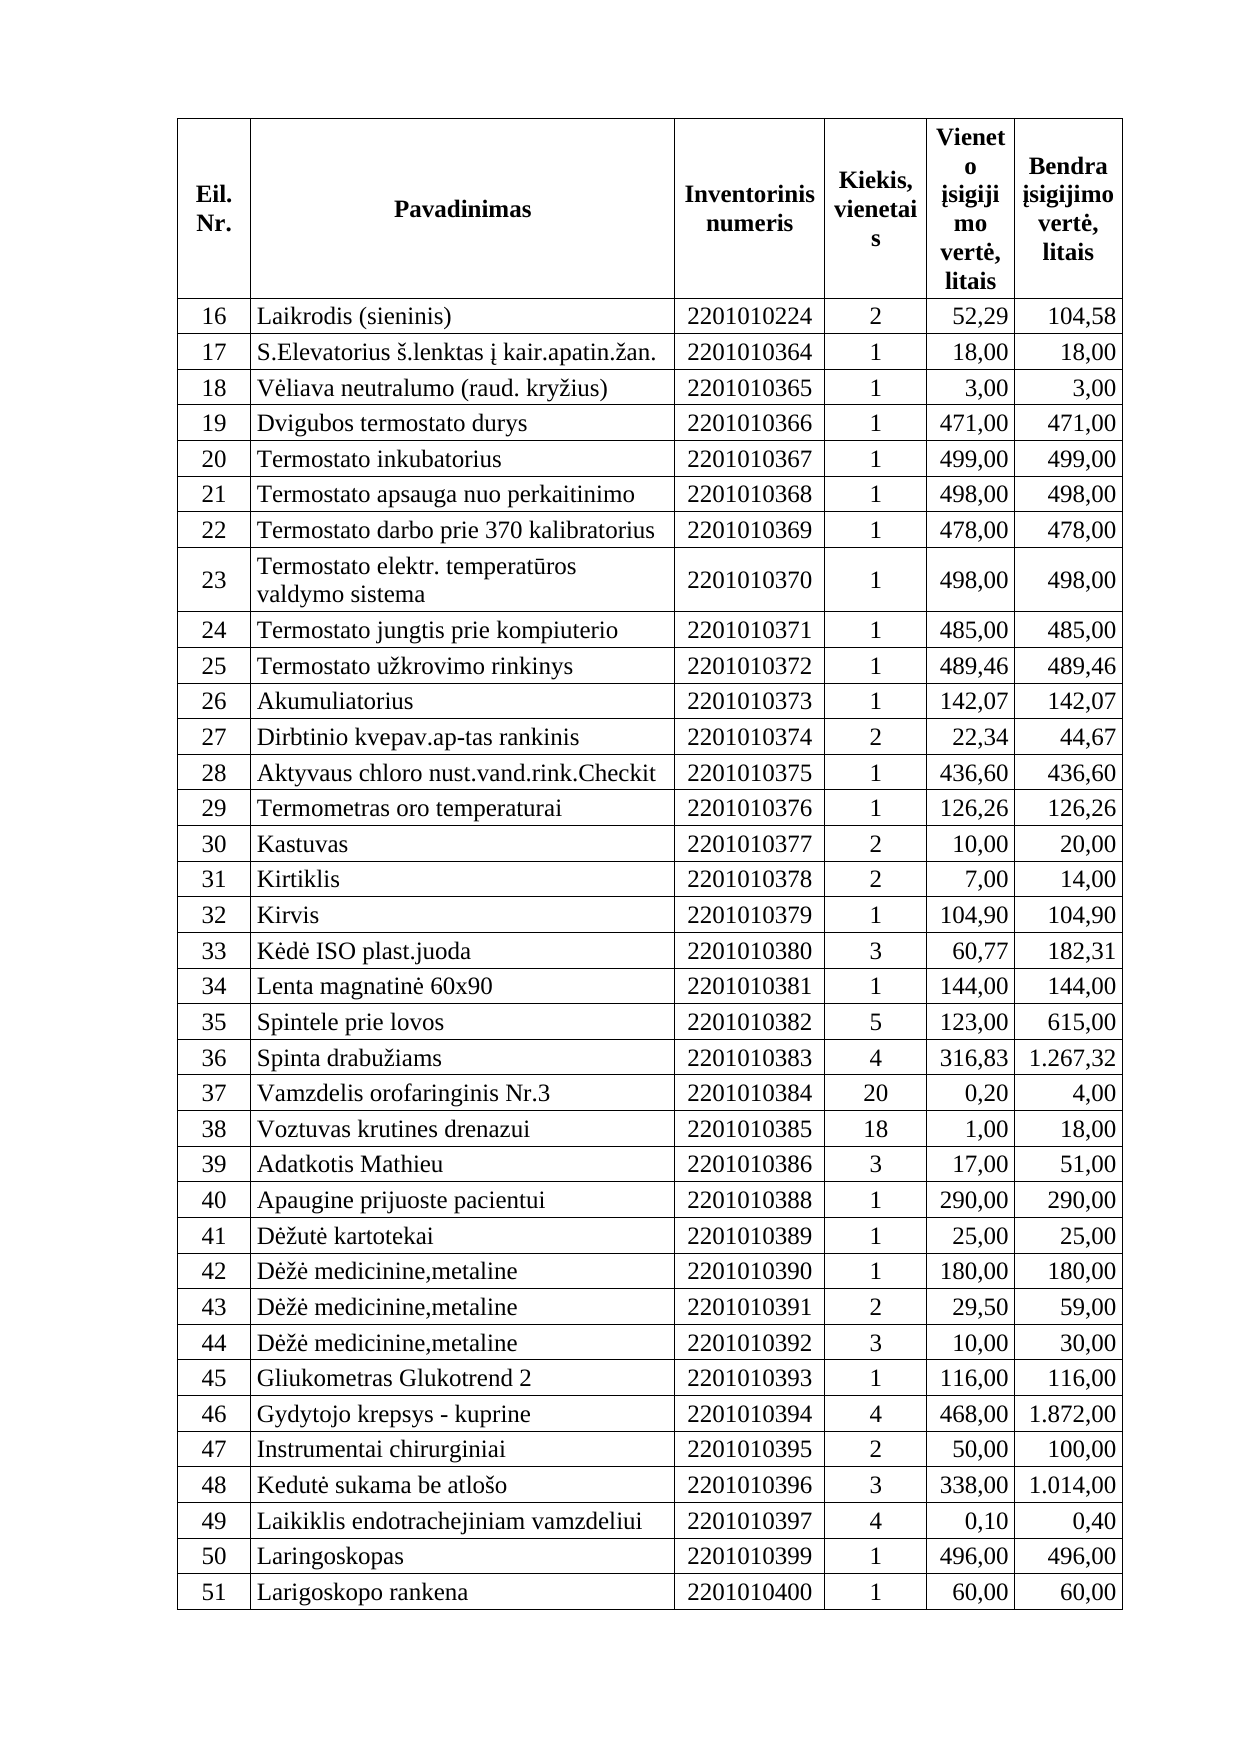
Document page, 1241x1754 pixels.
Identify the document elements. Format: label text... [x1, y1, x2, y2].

table_cell Termostato inkubatorius [251, 441, 674, 476]
table_cell 2201010400 [675, 1574, 824, 1609]
table_cell 2201010367 [675, 441, 824, 476]
table_cell 50 [178, 1539, 250, 1573]
table_cell 18 [825, 1111, 926, 1146]
table_cell 1 [825, 969, 926, 1003]
table_cell Voztuvas krutines drenazui [251, 1111, 674, 1146]
table_cell 2201010382 [675, 1004, 824, 1039]
table_cell 7,00 [927, 862, 1014, 896]
table_cell 615,00 [1015, 1004, 1122, 1039]
table_cell 59,00 [1015, 1289, 1122, 1324]
table_cell 36 [178, 1040, 250, 1074]
table_cell 144,00 [1015, 969, 1122, 1003]
table_cell 126,26 [927, 790, 1014, 825]
table_cell Termostato darbo prie 370 kalibratorius [251, 512, 674, 547]
table_cell Gliukometras Glukotrend 2 [251, 1360, 674, 1395]
table_cell 4,00 [1015, 1075, 1122, 1110]
table_cell Kedutė sukama be atlošo [251, 1467, 674, 1502]
table_cell 21 [178, 477, 250, 511]
table_cell 2201010390 [675, 1254, 824, 1288]
table_cell Kirvis [251, 897, 674, 932]
table_cell 180,00 [1015, 1254, 1122, 1288]
table_cell 10,00 [927, 1325, 1014, 1359]
table_cell 3 [825, 933, 926, 967]
table_cell 1 [825, 1254, 926, 1288]
table_cell 27 [178, 719, 250, 754]
table_cell 2201010224 [675, 299, 824, 333]
table_cell 485,00 [927, 612, 1014, 647]
table_cell 2201010373 [675, 684, 824, 718]
table_header Eil. Nr. [178, 119, 250, 297]
table_cell 2201010391 [675, 1289, 824, 1324]
table_cell 35 [178, 1004, 250, 1039]
table_cell 498,00 [927, 477, 1014, 511]
table_cell 1 [825, 477, 926, 511]
table_cell Apaugine prijuoste pacientui [251, 1182, 674, 1217]
table_cell 2201010372 [675, 648, 824, 682]
table_cell 2201010380 [675, 933, 824, 967]
table_cell Vamzdelis orofaringinis Nr.3 [251, 1075, 674, 1110]
table_cell 37 [178, 1075, 250, 1110]
table_cell Dėžė medicinine,metaline [251, 1254, 674, 1288]
table_cell 18,00 [1015, 1111, 1122, 1146]
table_cell Laringoskopas [251, 1539, 674, 1573]
table_cell 489,46 [1015, 648, 1122, 682]
table_cell Dvigubos termostato durys [251, 405, 674, 440]
table_cell 498,00 [927, 548, 1014, 611]
table_cell 2201010389 [675, 1218, 824, 1252]
table_cell 38 [178, 1111, 250, 1146]
table_cell 1,00 [927, 1111, 1014, 1146]
table_cell 1 [825, 790, 926, 825]
table_cell 468,00 [927, 1396, 1014, 1431]
table_cell 2 [825, 826, 926, 861]
table_cell 2201010393 [675, 1360, 824, 1395]
table_cell 2201010392 [675, 1325, 824, 1359]
table_cell 0,40 [1015, 1503, 1122, 1537]
table_cell 1 [825, 1182, 926, 1217]
table_cell 5 [825, 1004, 926, 1039]
table_cell 44,67 [1015, 719, 1122, 754]
table_cell 1 [825, 755, 926, 789]
table_cell 2201010364 [675, 334, 824, 369]
table_cell Instrumentai chirurginiai [251, 1432, 674, 1466]
table_cell 39 [178, 1147, 250, 1181]
table_cell 18,00 [1015, 334, 1122, 369]
table_cell 471,00 [927, 405, 1014, 440]
table_cell 471,00 [1015, 405, 1122, 440]
table_header Bendra įsigijimo vertė, litais [1015, 119, 1122, 297]
table_cell 104,90 [927, 897, 1014, 932]
table_cell 2201010375 [675, 755, 824, 789]
table_cell 41 [178, 1218, 250, 1252]
table_cell 30 [178, 826, 250, 861]
table_cell 20 [825, 1075, 926, 1110]
table_cell 2201010377 [675, 826, 824, 861]
table_cell 3 [825, 1147, 926, 1181]
table_cell 116,00 [927, 1360, 1014, 1395]
table_cell 1 [825, 684, 926, 718]
table_cell 4 [825, 1396, 926, 1431]
table_cell Termometras oro temperaturai [251, 790, 674, 825]
table_cell 485,00 [1015, 612, 1122, 647]
table_cell 2201010374 [675, 719, 824, 754]
table_cell 2201010369 [675, 512, 824, 547]
table_cell 4 [825, 1503, 926, 1537]
table_cell 42 [178, 1254, 250, 1288]
table_cell Kastuvas [251, 826, 674, 861]
table_cell 2201010366 [675, 405, 824, 440]
table_cell 25 [178, 648, 250, 682]
table_cell 3 [825, 1467, 926, 1502]
table_cell 14,00 [1015, 862, 1122, 896]
table_cell 25,00 [1015, 1218, 1122, 1252]
table_cell 290,00 [927, 1182, 1014, 1217]
table_cell 1 [825, 1218, 926, 1252]
table_cell 18 [178, 370, 250, 404]
table_cell 60,00 [927, 1574, 1014, 1609]
table_cell 0,20 [927, 1075, 1014, 1110]
table_cell 478,00 [927, 512, 1014, 547]
table_cell Adatkotis Mathieu [251, 1147, 674, 1181]
table_cell Aktyvaus chloro nust.vand.rink.Checkit [251, 755, 674, 789]
table_cell Termostato elektr. temperatūros valdymo sistema [251, 548, 674, 611]
table_cell 29 [178, 790, 250, 825]
table_cell 2201010394 [675, 1396, 824, 1431]
table_cell Vėliava neutralumo (raud. kryžius) [251, 370, 674, 404]
table_cell 51,00 [1015, 1147, 1122, 1181]
table_cell 2 [825, 1432, 926, 1466]
table_cell 2 [825, 862, 926, 896]
table_cell 10,00 [927, 826, 1014, 861]
table_cell 2201010395 [675, 1432, 824, 1466]
table_header Vieneto įsigijimo vertė, litais [927, 119, 1014, 297]
table_cell 40 [178, 1182, 250, 1217]
table_cell 1 [825, 648, 926, 682]
table_cell S.Elevatorius š.lenktas į kair.apatin.žan. [251, 334, 674, 369]
table_cell 2201010388 [675, 1182, 824, 1217]
table_cell 1 [825, 441, 926, 476]
table_cell 20,00 [1015, 826, 1122, 861]
table_cell Larigoskopo rankena [251, 1574, 674, 1609]
table_cell 20 [178, 441, 250, 476]
table_cell 436,60 [1015, 755, 1122, 789]
table_cell 30,00 [1015, 1325, 1122, 1359]
table_cell 31 [178, 862, 250, 896]
table_cell 182,31 [1015, 933, 1122, 967]
table_cell 2201010365 [675, 370, 824, 404]
table_cell 26 [178, 684, 250, 718]
table_cell 60,00 [1015, 1574, 1122, 1609]
table_cell 1 [825, 612, 926, 647]
table_cell 2201010370 [675, 548, 824, 611]
table_cell 2201010368 [675, 477, 824, 511]
table_cell 48 [178, 1467, 250, 1502]
table_header Kiekis, vienetais [825, 119, 926, 297]
table_cell 498,00 [1015, 548, 1122, 611]
table_cell 2201010376 [675, 790, 824, 825]
table_cell 22 [178, 512, 250, 547]
table_cell Termostato jungtis prie kompiuterio [251, 612, 674, 647]
table_cell Akumuliatorius [251, 684, 674, 718]
table_cell 23 [178, 548, 250, 611]
table_cell 2201010399 [675, 1539, 824, 1573]
table_cell 1 [825, 370, 926, 404]
table_cell 2201010378 [675, 862, 824, 896]
table_cell 489,46 [927, 648, 1014, 682]
table_cell 2201010397 [675, 1503, 824, 1537]
table_cell Spintele prie lovos [251, 1004, 674, 1039]
table_cell 1.014,00 [1015, 1467, 1122, 1502]
table_cell Spinta drabužiams [251, 1040, 674, 1074]
table_cell 28 [178, 755, 250, 789]
table_cell 25,00 [927, 1218, 1014, 1252]
table_cell Dėžutė kartotekai [251, 1218, 674, 1252]
table_cell 1 [825, 1360, 926, 1395]
table_cell Laikrodis (sieninis) [251, 299, 674, 333]
table_cell 2201010383 [675, 1040, 824, 1074]
table_cell 142,07 [1015, 684, 1122, 718]
table_cell 499,00 [1015, 441, 1122, 476]
table_cell 498,00 [1015, 477, 1122, 511]
table_header Pavadinimas [251, 119, 674, 297]
table_cell 44 [178, 1325, 250, 1359]
table_cell 46 [178, 1396, 250, 1431]
table_cell 496,00 [1015, 1539, 1122, 1573]
table_cell 1 [825, 1539, 926, 1573]
table_cell Laikiklis endotrachejiniam vamzdeliui [251, 1503, 674, 1537]
table_cell 436,60 [927, 755, 1014, 789]
table_cell 2201010371 [675, 612, 824, 647]
table_cell 1 [825, 512, 926, 547]
table_cell 17 [178, 334, 250, 369]
table_cell 496,00 [927, 1539, 1014, 1573]
table_cell 478,00 [1015, 512, 1122, 547]
table_cell 3,00 [1015, 370, 1122, 404]
table_cell 51 [178, 1574, 250, 1609]
table_cell 2201010386 [675, 1147, 824, 1181]
table_cell 60,77 [927, 933, 1014, 967]
table_cell 338,00 [927, 1467, 1014, 1502]
table_cell 1 [825, 1574, 926, 1609]
table_cell 22,34 [927, 719, 1014, 754]
table_cell 29,50 [927, 1289, 1014, 1324]
table_cell 104,90 [1015, 897, 1122, 932]
table_cell 126,26 [1015, 790, 1122, 825]
table_cell 32 [178, 897, 250, 932]
table_cell 1 [825, 405, 926, 440]
table_cell Kėdė ISO plast.juoda [251, 933, 674, 967]
table_cell 0,10 [927, 1503, 1014, 1537]
table_cell 34 [178, 969, 250, 1003]
table_cell 50,00 [927, 1432, 1014, 1466]
table_cell Gydytojo krepsys - kuprine [251, 1396, 674, 1431]
table_header Inventorinis numeris [675, 119, 824, 297]
table_cell 142,07 [927, 684, 1014, 718]
table_cell 1.267,32 [1015, 1040, 1122, 1074]
table_cell 2201010396 [675, 1467, 824, 1502]
table_cell 180,00 [927, 1254, 1014, 1288]
table_cell 144,00 [927, 969, 1014, 1003]
table_cell Termostato užkrovimo rinkinys [251, 648, 674, 682]
table_cell 24 [178, 612, 250, 647]
table_cell 19 [178, 405, 250, 440]
table_cell 47 [178, 1432, 250, 1466]
table_cell 2201010381 [675, 969, 824, 1003]
table_cell 17,00 [927, 1147, 1014, 1181]
table_cell 104,58 [1015, 299, 1122, 333]
table_cell 2 [825, 719, 926, 754]
table_cell 18,00 [927, 334, 1014, 369]
table_cell 2 [825, 299, 926, 333]
table_cell Termostato apsauga nuo perkaitinimo [251, 477, 674, 511]
table_cell 52,29 [927, 299, 1014, 333]
table_cell 45 [178, 1360, 250, 1395]
table_cell 2 [825, 1289, 926, 1324]
table_cell 100,00 [1015, 1432, 1122, 1466]
table_cell 33 [178, 933, 250, 967]
table_cell 2201010385 [675, 1111, 824, 1146]
table_cell 2201010384 [675, 1075, 824, 1110]
table_cell 1.872,00 [1015, 1396, 1122, 1431]
table_cell Kirtiklis [251, 862, 674, 896]
table_cell 43 [178, 1289, 250, 1324]
table_cell 1 [825, 334, 926, 369]
table_cell 290,00 [1015, 1182, 1122, 1217]
table_cell 123,00 [927, 1004, 1014, 1039]
table_cell 316,83 [927, 1040, 1014, 1074]
table_cell 499,00 [927, 441, 1014, 476]
table_cell Dirbtinio kvepav.ap-tas rankinis [251, 719, 674, 754]
table_cell 1 [825, 897, 926, 932]
table_cell 3 [825, 1325, 926, 1359]
table_cell 4 [825, 1040, 926, 1074]
table_cell 16 [178, 299, 250, 333]
table_cell 49 [178, 1503, 250, 1537]
table_cell 3,00 [927, 370, 1014, 404]
table_cell Dėžė medicinine,metaline [251, 1289, 674, 1324]
table_cell 1 [825, 548, 926, 611]
table_cell 116,00 [1015, 1360, 1122, 1395]
table_cell Lenta magnatinė 60x90 [251, 969, 674, 1003]
table_cell 2201010379 [675, 897, 824, 932]
table_cell Dėžė medicinine,metaline [251, 1325, 674, 1359]
